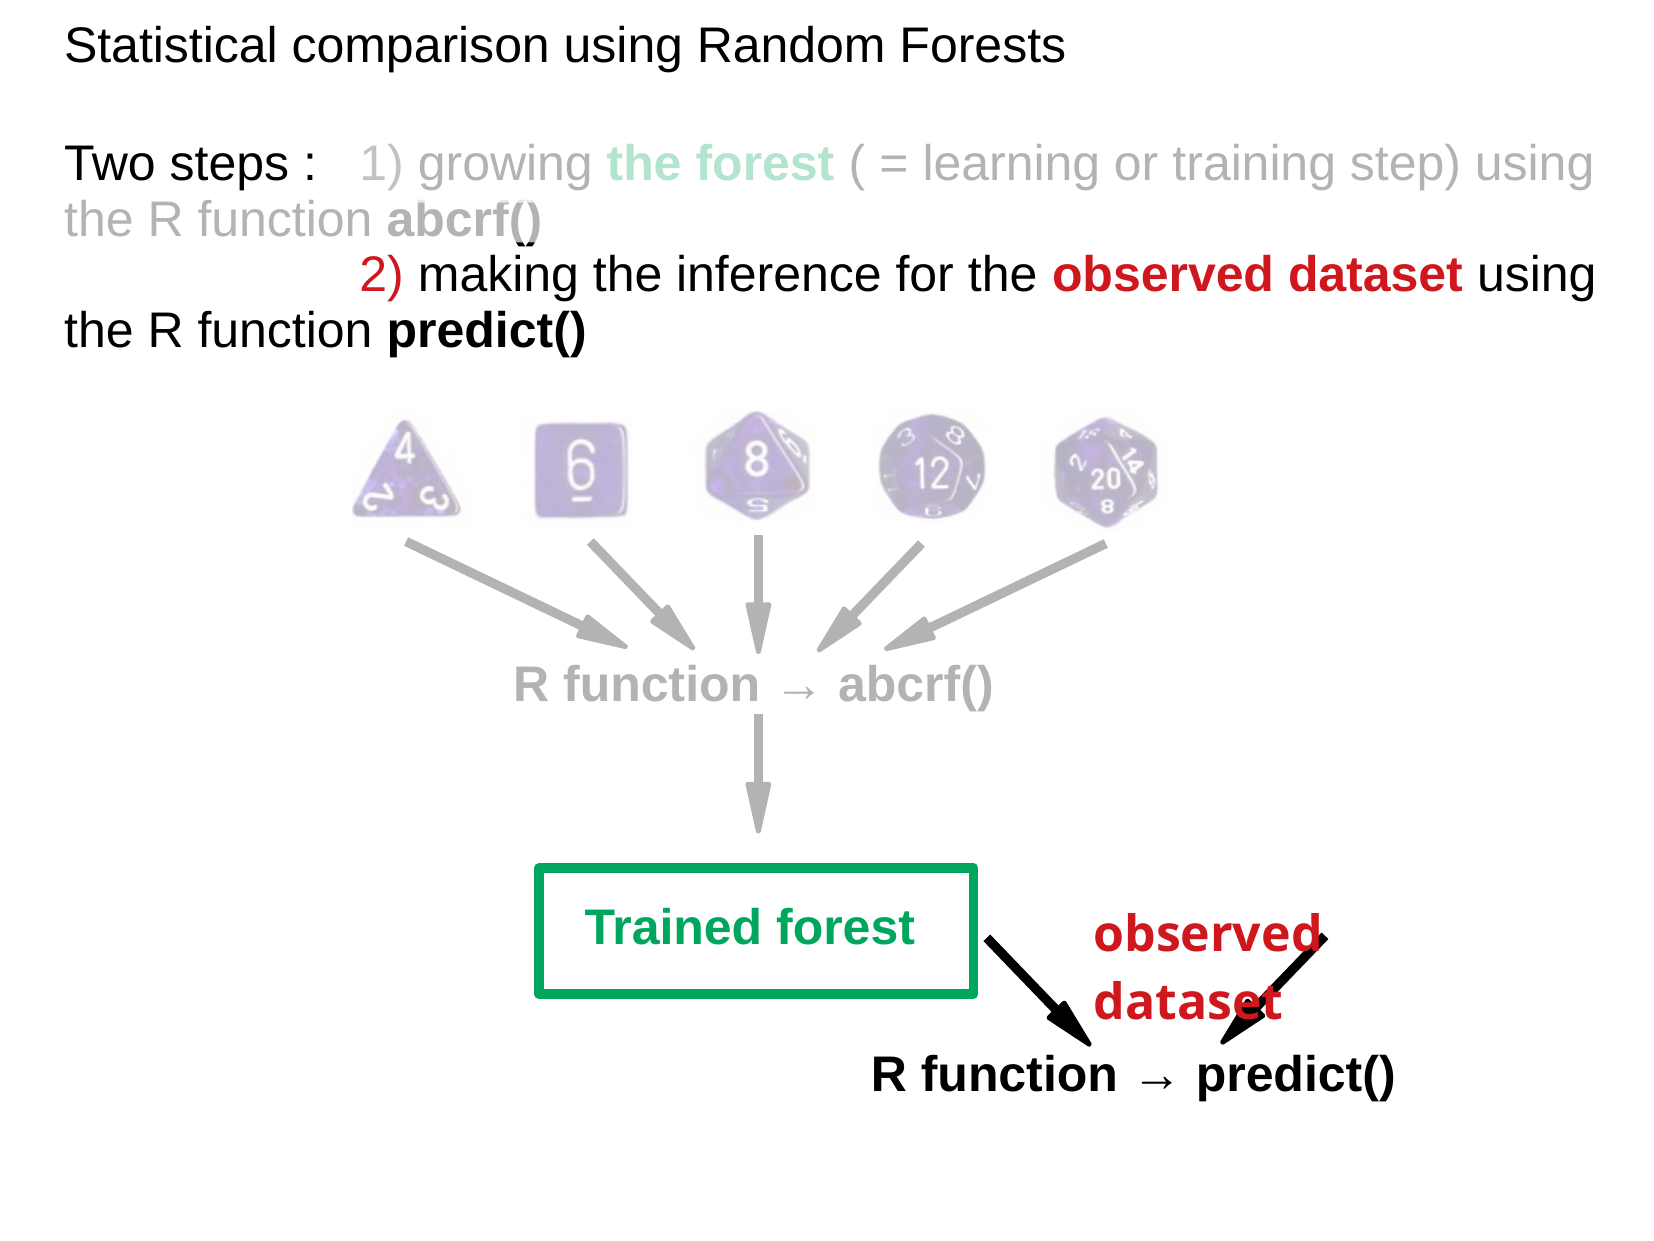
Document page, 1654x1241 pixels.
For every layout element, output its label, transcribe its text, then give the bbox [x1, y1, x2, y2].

text_box R function → predict() [856, 1038, 1477, 1165]
text_box [324, 384, 1174, 847]
text_box [28, 121, 1605, 243]
text_box Two steps : 1) growing the forest ( = learning or training step) using the R function abcrf() 2) making the inference for the observed dataset using the R function predict() [49, 127, 1628, 366]
text_box observed dataset [1078, 890, 1520, 961]
text_box Trained forest [569, 891, 949, 976]
text_box Two steps : 1) growing the forest ( = learning or training step) using the R function abcrf() 2) making the inference for the observed dataset using the R function predict() [49, 127, 323, 193]
text_box Statistical comparison using Random Forests [49, 9, 1628, 127]
